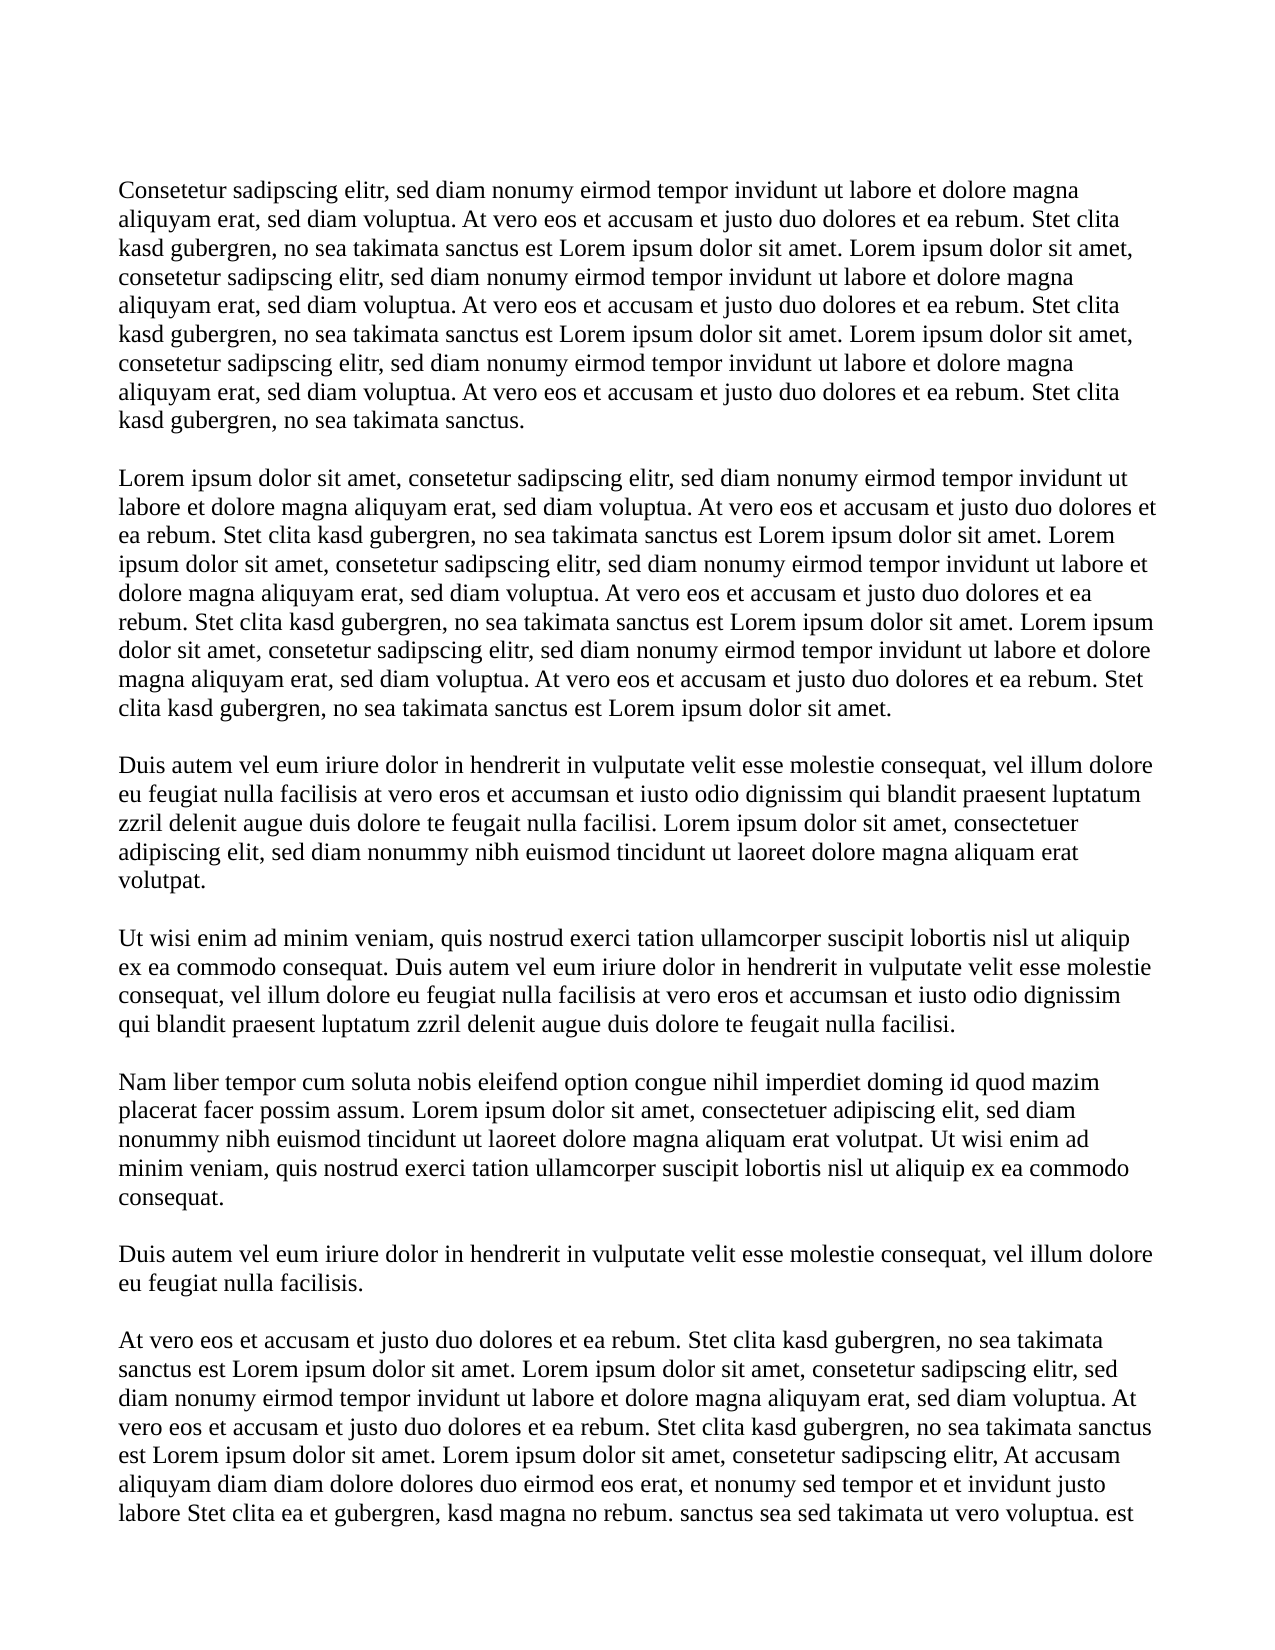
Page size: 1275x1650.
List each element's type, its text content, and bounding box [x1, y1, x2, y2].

text Duis autem vel eum iriure dolor in hendrerit in vulputate velit esse molestie consequat, vel illum dolore eu feugiat nulla facilisis. [118, 1239, 1157, 1297]
text Ut wisi enim ad minim veniam, quis nostrud exerci tation ullamcorper suscipit lobortis nisl ut aliquip ex ea commodo consequat. Duis autem vel eum iriure dolor in hendrerit in vulputate velit esse molestie consequat, vel illum dolore eu feugiat nulla facilisis at vero eros et accumsan et iusto odio dignissim qui blandit praesent luptatum zzril delenit augue duis dolore te feugait nulla facilisi. [118, 923, 1157, 1038]
text Lorem ipsum dolor sit amet, consetetur sadipscing elitr, sed diam nonumy eirmod tempor invidunt ut labore et dolore magna aliquyam erat, sed diam voluptua. At vero eos et accusam et justo duo dolores et ea rebum. Stet clita kasd gubergren, no sea takimata sanctus est Lorem ipsum dolor sit amet. Lorem ipsum dolor sit amet, consetetur sadipscing elitr, sed diam nonumy eirmod tempor invidunt ut labore et dolore magna aliquyam erat, sed diam voluptua. At vero eos et accusam et justo duo dolores et ea rebum. Stet clita kasd gubergren, no sea takimata sanctus est Lorem ipsum dolor sit amet. Lorem ipsum dolor sit amet, consetetur sadipscing elitr, sed diam nonumy eirmod tempor invidunt ut labore et dolore magna aliquyam erat, sed diam voluptua. At vero eos et accusam et justo duo dolores et ea rebum. Stet clita kasd gubergren, no sea takimata sanctus est Lorem ipsum dolor sit amet. [118, 463, 1157, 722]
text Duis autem vel eum iriure dolor in hendrerit in vulputate velit esse molestie consequat, vel illum dolore eu feugiat nulla facilisis at vero eros et accumsan et iusto odio dignissim qui blandit praesent luptatum zzril delenit augue duis dolore te feugait nulla facilisi. Lorem ipsum dolor sit amet, consectetuer adipiscing elit, sed diam nonummy nibh euismod tincidunt ut laoreet dolore magna aliquam erat volutpat. [118, 751, 1157, 894]
text Nam liber tempor cum soluta nobis eleifend option congue nihil imperdiet doming id quod mazim placerat facer possim assum. Lorem ipsum dolor sit amet, consectetuer adipiscing elit, sed diam nonummy nibh euismod tincidunt ut laoreet dolore magna aliquam erat volutpat. Ut wisi enim ad minim veniam, quis nostrud exerci tation ullamcorper suscipit lobortis nisl ut aliquip ex ea commodo consequat. [118, 1067, 1157, 1211]
text At vero eos et accusam et justo duo dolores et ea rebum. Stet clita kasd gubergren, no sea takimata sanctus est Lorem ipsum dolor sit amet. Lorem ipsum dolor sit amet, consetetur sadipscing elitr, sed diam nonumy eirmod tempor invidunt ut labore et dolore magna aliquyam erat, sed diam voluptua. At vero eos et accusam et justo duo dolores et ea rebum. Stet clita kasd gubergren, no sea takimata sanctus est Lorem ipsum dolor sit amet. Lorem ipsum dolor sit amet, consetetur sadipscing elitr, At accusam aliquyam diam diam dolore dolores duo eirmod eos erat, et nonumy sed tempor et et invidunt justo labore Stet clita ea et gubergren, kasd magna no rebum. sanctus sea sed takimata ut vero voluptua. est [118, 1326, 1157, 1527]
text Consetetur sadipscing elitr, sed diam nonumy eirmod tempor invidunt ut labore et dolore magna aliquyam erat, sed diam voluptua. At vero eos et accusam et justo duo dolores et ea rebum. Stet clita kasd gubergren, no sea takimata sanctus est Lorem ipsum dolor sit amet. Lorem ipsum dolor sit amet, consetetur sadipscing elitr, sed diam nonumy eirmod tempor invidunt ut labore et dolore magna aliquyam erat, sed diam voluptua. At vero eos et accusam et justo duo dolores et ea rebum. Stet clita kasd gubergren, no sea takimata sanctus est Lorem ipsum dolor sit amet. Lorem ipsum dolor sit amet, consetetur sadipscing elitr, sed diam nonumy eirmod tempor invidunt ut labore et dolore magna aliquyam erat, sed diam voluptua. At vero eos et accusam et justo duo dolores et ea rebum. Stet clita kasd gubergren, no sea takimata sanctus. [118, 176, 1157, 434]
